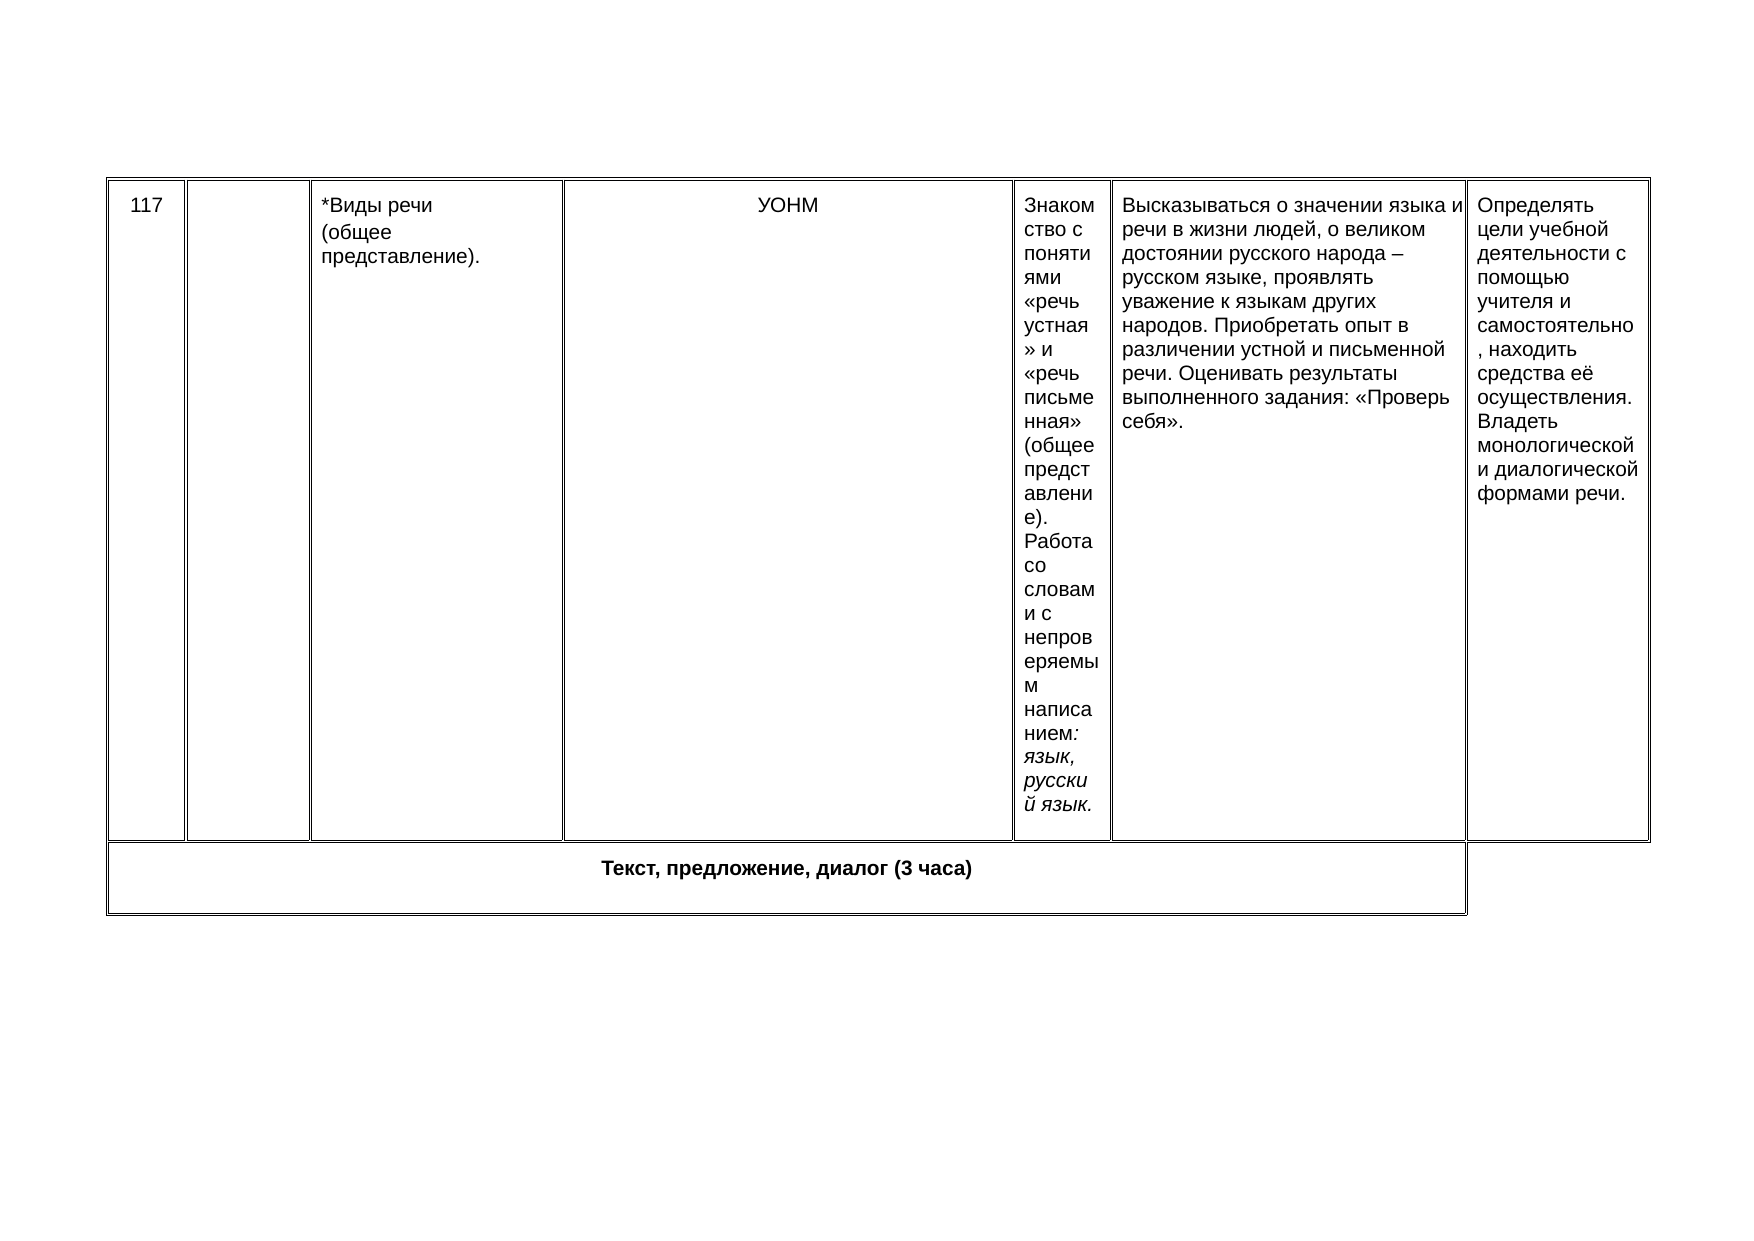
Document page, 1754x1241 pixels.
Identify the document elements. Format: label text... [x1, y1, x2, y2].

table_cell УОНМ [565, 181, 1012, 839]
table_cell Текст, предложение, диалог (3 часа) [109, 843, 1465, 913]
table_cell Высказываться о значении языка и речи в жизни людей, о великом достоянии русского народа – русском языке, проявлять уважение к языкам других народов. Приобретать опыт в различении устной и письменной речи. Оценивать результаты выполненного задания: «Проверь себя». [1113, 181, 1465, 839]
table_cell Определять цели учебной деятельности с помощью учителя и самостоятельно, находить средства её осуществления. Владеть монологической и диалогической формами речи. [1468, 181, 1648, 839]
table_cell 117 [109, 181, 184, 839]
table_cell [188, 181, 309, 839]
table_cell [1468, 843, 1649, 913]
table_cell Знакомство с понятиями «речь устная» и «речь письменная» (общее представление). Работа со словами с непроверяемым написанием: язык, русский язык. [1015, 181, 1110, 839]
table_cell *Виды речи (общее представление). [312, 181, 562, 839]
